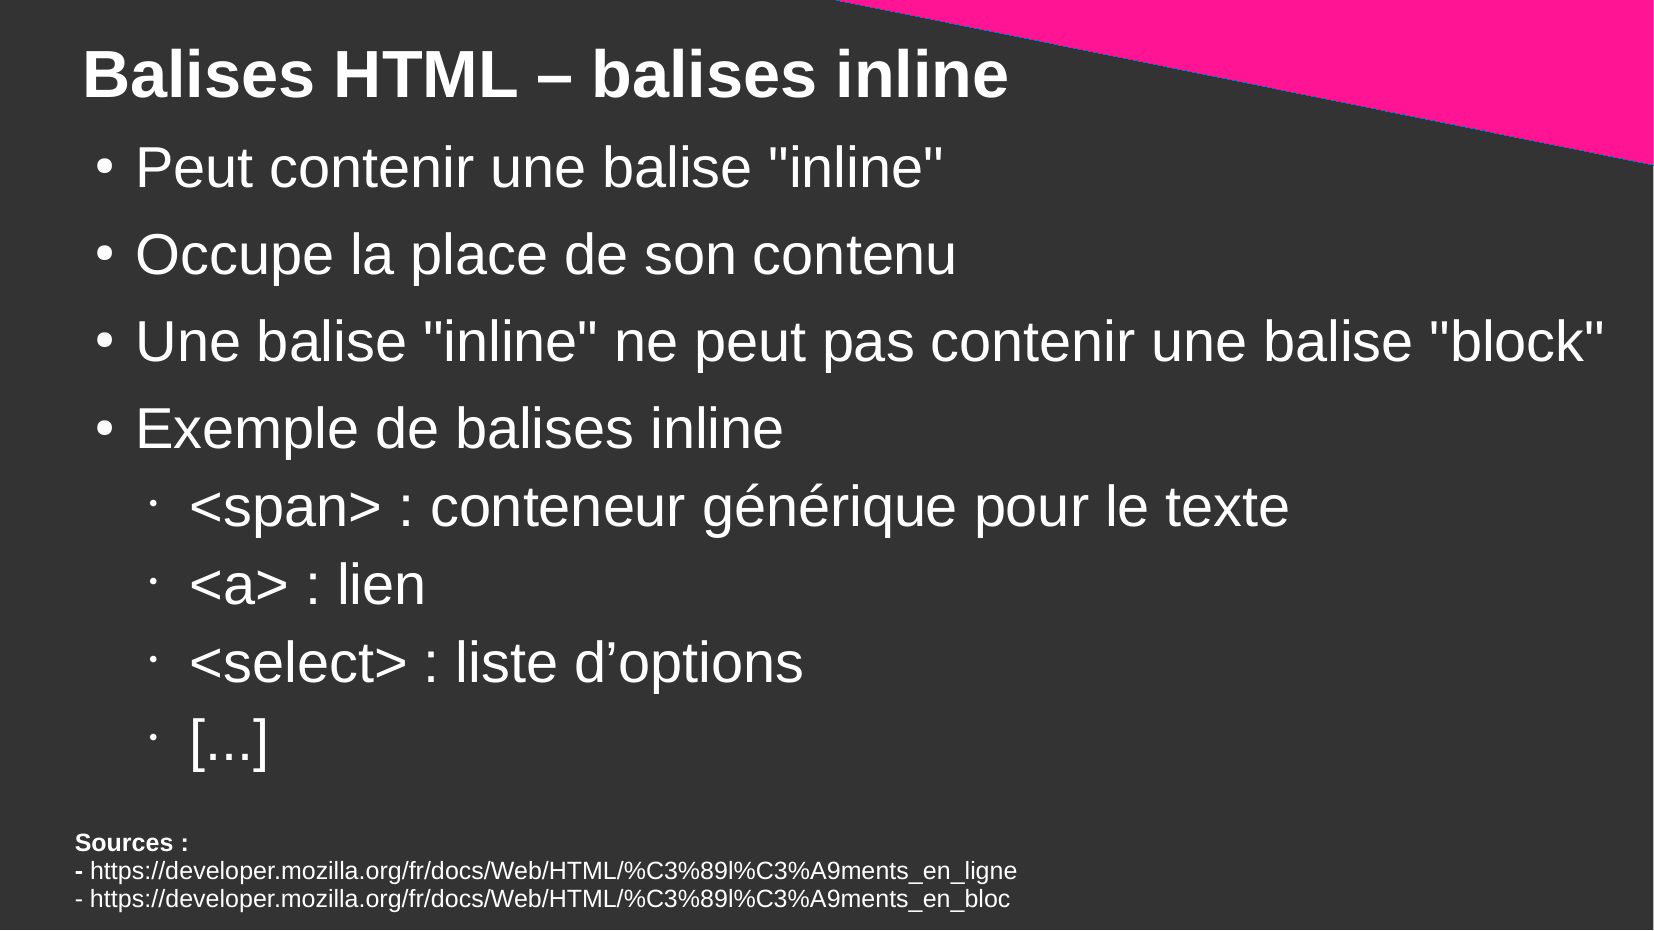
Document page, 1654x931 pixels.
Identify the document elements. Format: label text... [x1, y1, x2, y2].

title Balises HTML – balises inline [82, 37, 1435, 122]
list Peut contenir une balise "inline" Occupe la place de son contenu Une balise "inline" ne peut pas contenir une balise "block" Exemple de balises inline <span> : conteneur générique pour le texte <a> : lien <select> : liste d’options [...] [80, 135, 1620, 807]
text_box Sources : - https://developer.mozilla.org/fr/docs/Web/HTML/%C3%89l%C3%A9ments_en_ligne - https://developer.mozilla.org/fr/docs/Web/HTML/%C3%89l%C3%A9ments_en_bloc [59, 821, 1546, 920]
text_box [836, 0, 1654, 166]
